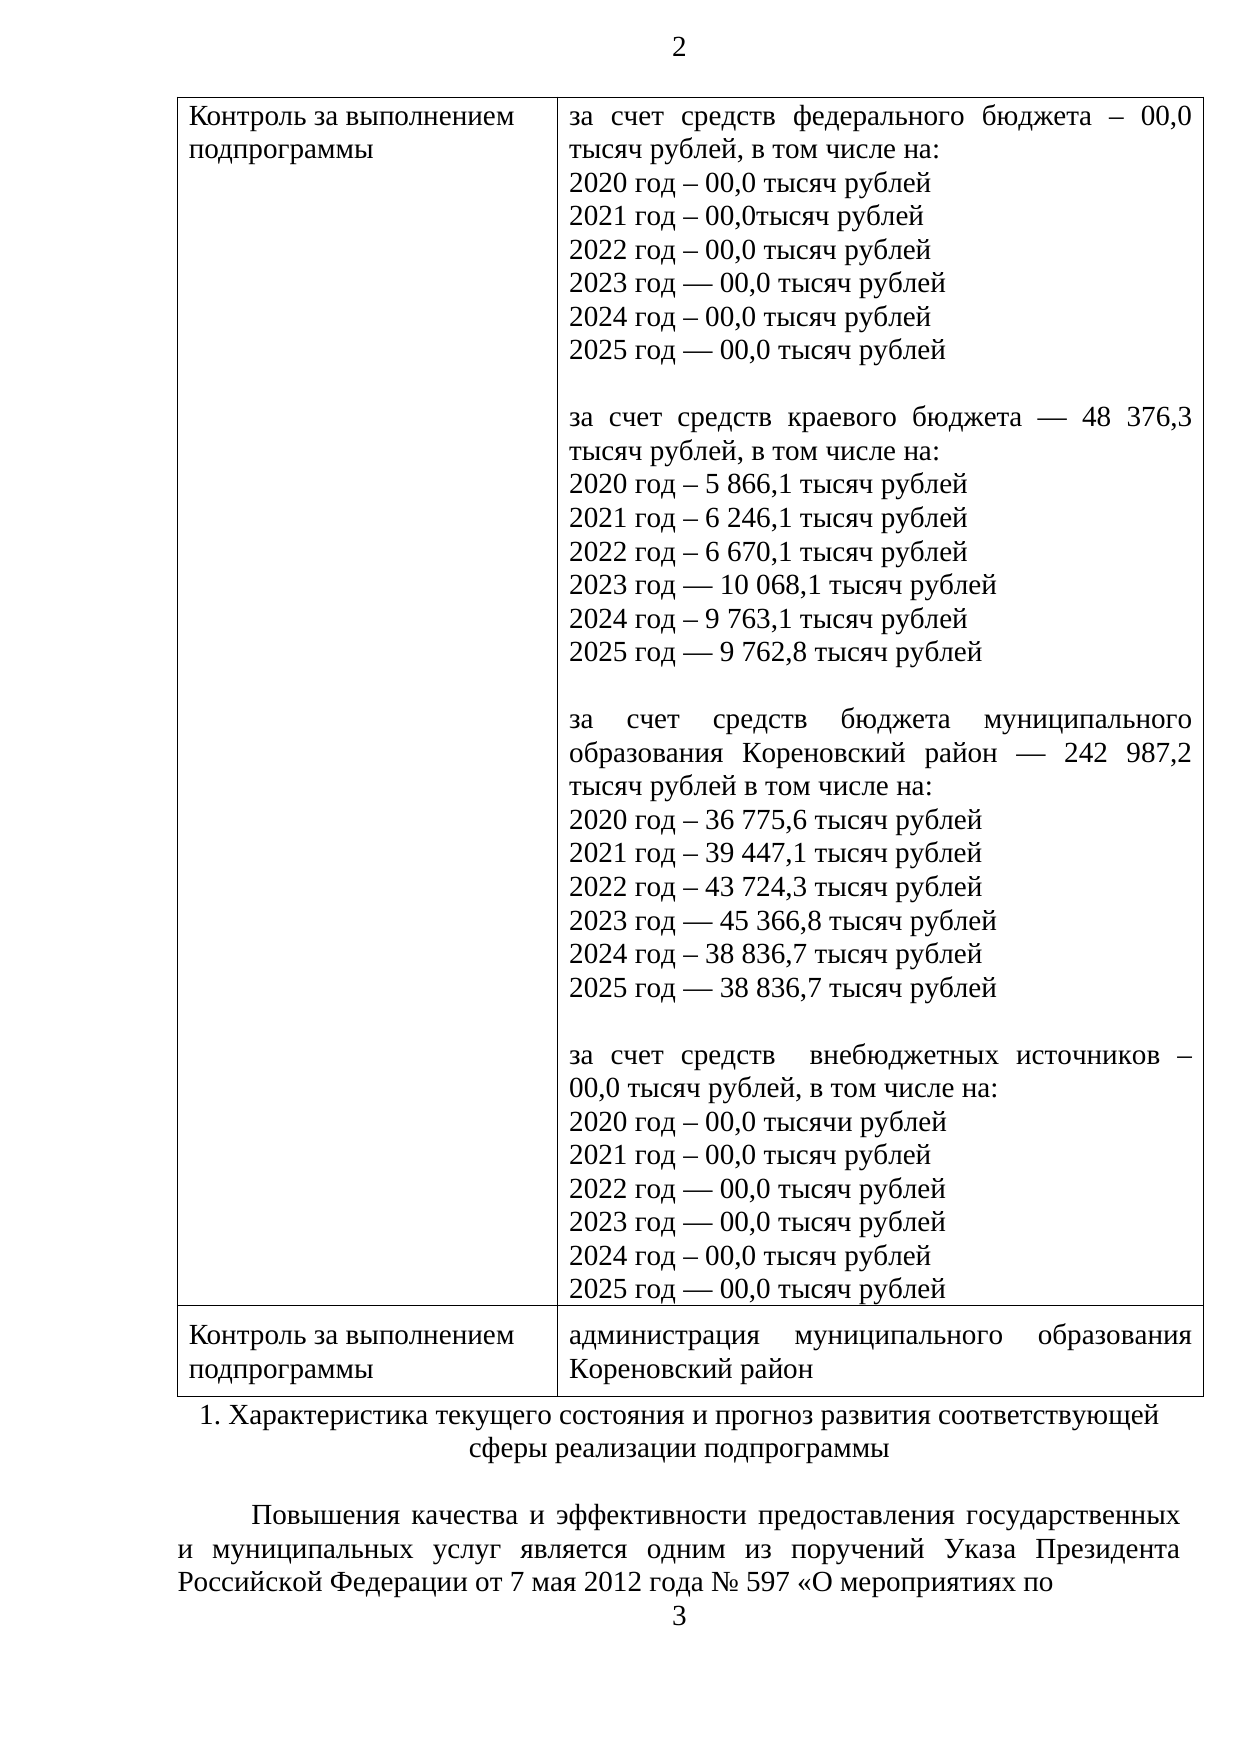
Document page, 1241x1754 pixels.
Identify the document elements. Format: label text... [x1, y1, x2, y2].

table_header Контроль за выполнением подпрограммы [178, 98, 557, 1305]
text 3 [177, 1598, 1181, 1632]
table_cell администрация муниципального образования Кореновский район [558, 1306, 1203, 1396]
table_cell Контроль за выполнением подпрограммы [178, 1306, 557, 1396]
table_header за счет средств федерального бюджета – 00,0 тысяч рублей, в том числе на: 2020 год – 00,0 тысяч рублей 2021 год – 00,0тысяч рублей 2022 год – 00,0 тысяч рублей 2023 год — 00,0 тысяч рублей 2024 год – 00,0 тысяч рублей 2025 год — 00,0 тысяч рублей за счет средств краевого бюджета — 48 376,3 тысяч рублей, в том числе на: 2020 год – 5 866,1 тысяч рублей 2021 год – 6 246,1 тысяч рублей 2022 год – 6 670,1 тысяч рублей 2023 год — 10 068,1 тысяч рублей 2024 год – 9 763,1 тысяч рублей 2025 год — 9 762,8 тысяч рублей за счет средств бюджета муниципального образования Кореновский район — 242 987,2 тысяч рублей в том числе на: 2020 год – 36 775,6 тысяч рублей 2021 год – 39 447,1 тысяч рублей 2022 год – 43 724,3 тысяч рублей 2023 год — 45 366,8 тысяч рублей 2024 год – 38 836,7 тысяч рублей 2025 год — 38 836,7 тысяч рублей за счет средств внебюджетных источников – 00,0 тысяч рублей, в том числе на: 2020 год – 00,0 тысячи рублей 2021 год – 00,0 тысяч рублей 2022 год — 00,0 тысяч рублей 2023 год — 00,0 тысяч рублей 2024 год – 00,0 тысяч рублей 2025 год — 00,0 тысяч рублей [558, 98, 1203, 1305]
text Повышения качества и эффективности предоставления государственных и муниципальных услуг является одним из поручений Указа Президента Российской Федерации от 7 мая 2012 года № 597 «О мероприятиях по [177, 1497, 1181, 1598]
text 1. Характеристика текущего состояния и прогноз развития соответствующей сферы реализации подпрограммы [177, 1397, 1181, 1464]
text 2 [177, 29, 1181, 63]
